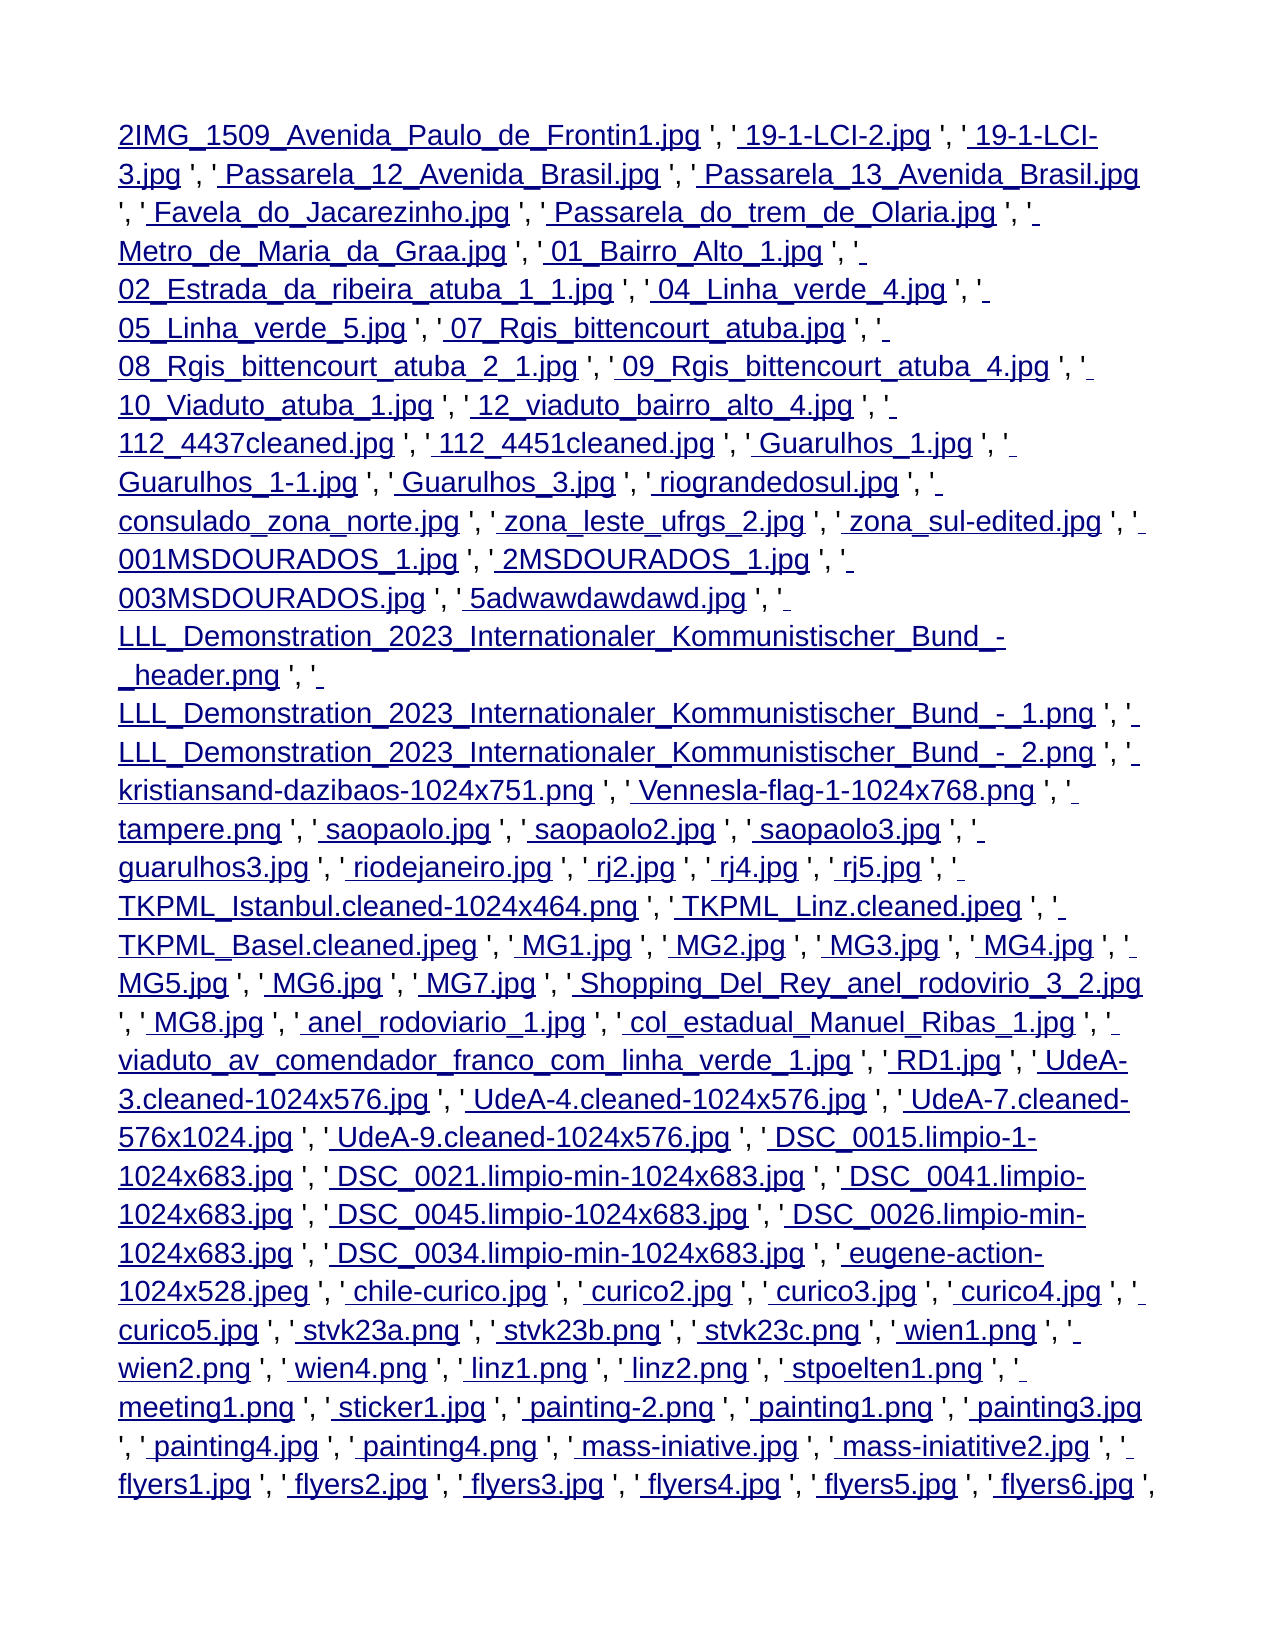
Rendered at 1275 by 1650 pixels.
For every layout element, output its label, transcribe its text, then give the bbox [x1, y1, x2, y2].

text 2IMG_1509_Avenida_Paulo_de_Frontin1.jpg ', ' 19-1-LCI-2.jpg ', ' 19-1-LCI-3.jpg ', ' Passarela_12_Avenida_Brasil.jpg ', ' Passarela_13_Avenida_Brasil.jpg ', ' Favela_do_Jacarezinho.jpg ', ' Passarela_do_trem_de_Olaria.jpg ', ' Metro_de_Maria_da_Graa.jpg ', ' 01_Bairro_Alto_1.jpg ', ' 02_Estrada_da_ribeira_atuba_1_1.jpg ', ' 04_Linha_verde_4.jpg ', ' 05_Linha_verde_5.jpg ', ' 07_Rgis_bittencourt_atuba.jpg ', ' 08_Rgis_bittencourt_atuba_2_1.jpg ', ' 09_Rgis_bittencourt_atuba_4.jpg ', ' 10_Viaduto_atuba_1.jpg ', ' 12_viaduto_bairro_alto_4.jpg ', ' 112_4437cleaned.jpg ', ' 112_4451cleaned.jpg ', ' Guarulhos_1.jpg ', ' Guarulhos_1-1.jpg ', ' Guarulhos_3.jpg ', ' riograndedosul.jpg ', ' consulado_zona_norte.jpg ', ' zona_leste_ufrgs_2.jpg ', ' zona_sul-edited.jpg ', ' 001MSDOURADOS_1.jpg ', ' 2MSDOURADOS_1.jpg ', ' 003MSDOURADOS.jpg ', ' 5adwawdawdawd.jpg ', ' LLL_Demonstration_2023_Internationaler_Kommunistischer_Bund_-_header.png ', ' LLL_Demonstration_2023_Internationaler_Kommunistischer_Bund_-_1.png ', ' LLL_Demonstration_2023_Internationaler_Kommunistischer_Bund_-_2.png ', ' kristiansand-dazibaos-1024x751.png ', ' Vennesla-flag-1-1024x768.png ', ' tampere.png ', ' saopaolo.jpg ', ' saopaolo2.jpg ', ' saopaolo3.jpg ', ' guarulhos3.jpg ', ' riodejaneiro.jpg ', ' rj2.jpg ', ' rj4.jpg ', ' rj5.jpg ', ' TKPML_Istanbul.cleaned-1024x464.png ', ' TKPML_Linz.cleaned.jpeg ', ' TKPML_Basel.cleaned.jpeg ', ' MG1.jpg ', ' MG2.jpg ', ' MG3.jpg ', ' MG4.jpg ', ' MG5.jpg ', ' MG6.jpg ', ' MG7.jpg ', ' Shopping_Del_Rey_anel_rodovirio_3_2.jpg ', ' MG8.jpg ', ' anel_rodoviario_1.jpg ', ' col_estadual_Manuel_Ribas_1.jpg ', ' viaduto_av_comendador_franco_com_linha_verde_1.jpg ', ' RD1.jpg ', ' UdeA-3.cleaned-1024x576.jpg ', ' UdeA-4.cleaned-1024x576.jpg ', ' UdeA-7.cleaned-576x1024.jpg ', ' UdeA-9.cleaned-1024x576.jpg ', ' DSC_0015.limpio-1-1024x683.jpg ', ' DSC_0021.limpio-min-1024x683.jpg ', ' DSC_0041.limpio-1024x683.jpg ', ' DSC_0045.limpio-1024x683.jpg ', ' DSC_0026.limpio-min-1024x683.jpg ', ' DSC_0034.limpio-min-1024x683.jpg ', ' eugene-action-1024x528.jpeg ', ' chile-curico.jpg ', ' curico2.jpg ', ' curico3.jpg ', ' curico4.jpg ', ' curico5.jpg ', ' stvk23a.png ', ' stvk23b.png ', ' stvk23c.png ', ' wien1.png ', ' wien2.png ', ' wien4.png ', ' linz1.png ', ' linz2.png ', ' stpoelten1.png ', ' meeting1.png ', ' sticker1.jpg ', ' painting-2.png ', ' painting1.png ', ' painting3.jpg ', ' painting4.jpg ', ' painting4.png ', ' mass-iniative.jpg ', ' mass-iniatitive2.jpg ', ' flyers1.jpg ', ' flyers2.jpg ', ' flyers3.jpg ', ' flyers4.jpg ', ' flyers5.jpg ', ' flyers6.jpg ', [118, 118, 1157, 1501]
